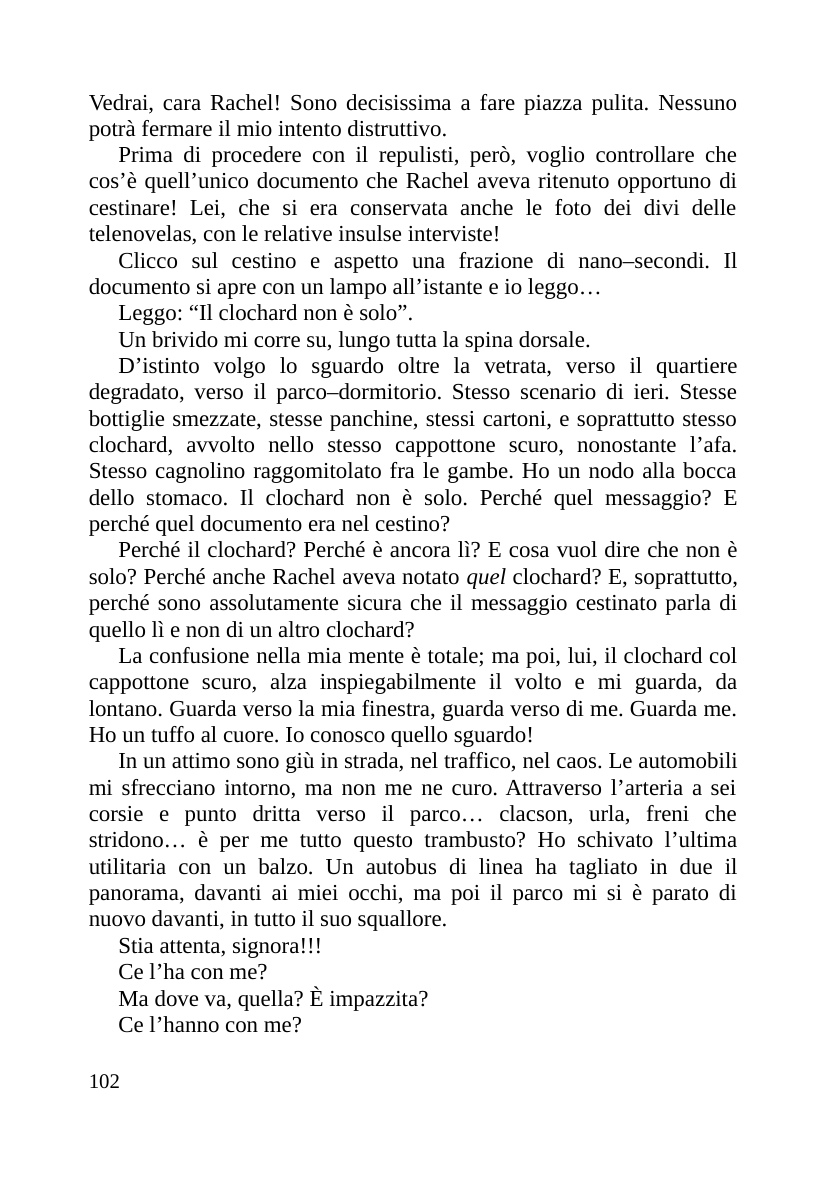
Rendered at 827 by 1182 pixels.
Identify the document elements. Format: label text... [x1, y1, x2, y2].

text In un attimo sono giù in strada, nel traffico, nel caos. Le automobili mi sfrecciano intorno, ma non me ne curo. Attraverso l’arteria a sei corsie e punto dritta verso il parco… clacson, urla, freni che stridono… è per me tutto questo trambusto? Ho schivato l’ultima utilitaria con un balzo. Un autobus di linea ha tagliato in due il panorama, davanti ai miei occhi, ma poi il parco mi si è parato di nuovo davanti, in tutto il suo squallore. [88, 747, 738, 932]
text La confusione nella mia mente è totale; ma poi, lui, il clochard col cappottone scuro, alza inspiegabilmente il volto e mi guarda, da lontano. Guarda verso la mia finestra, guarda verso di me. Guarda me. Ho un tuffo al cuore. Io conosco quello sguardo! [88, 642, 738, 747]
text Leggo: “Il clochard non è solo”. [88, 299, 738, 326]
text Ma dove va, quella? È impazzita? [88, 984, 738, 1011]
text Perché il clochard? Perché è ancora lì? E cosa vuol dire che non è solo? Perché anche Rachel aveva notato quel clochard? E, soprattutto, perché sono assolutamente sicura che il messaggio cestinato parla di quello lì e non di un altro clochard? [88, 537, 738, 642]
text Un brivido mi corre su, lungo tutta la spina dorsale. [88, 326, 738, 352]
text Stia attenta, signora!!! [88, 932, 738, 958]
text D’istinto volgo lo sguardo oltre la vetrata, verso il quartiere degradato, verso il parco–dormitorio. Stesso scenario di ieri. Stesse bottiglie smezzate, stesse panchine, stessi cartoni, e soprattutto stesso clochard, avvolto nello stesso cappottone scuro, nonostante l’afa. Stesso cagnolino raggomitolato fra le gambe. Ho un nodo alla bocca dello stomaco. Il clochard non è solo. Perché quel messaggio? E perché quel documento era nel cestino? [88, 352, 738, 537]
text Prima di procedere con il repulisti, però, voglio controllare che cos’è quell’unico documento che Rachel aveva ritenuto opportuno di cestinare! Lei, che si era conservata anche le foto dei divi delle telenovelas, con le relative insulse interviste! [88, 141, 738, 247]
text Vedrai, cara Rachel! Sono decisissima a fare piazza pulita. Nessuno potrà fermare il mio intento distruttivo. [88, 88, 738, 141]
text Ce l’ha con me? [88, 958, 738, 984]
text Ce l’hanno con me? [88, 1011, 738, 1037]
text Clicco sul cestino e aspetto una frazione di nano–secondi. Il documento si apre con un lampo all’istante e io leggo… [88, 247, 738, 299]
